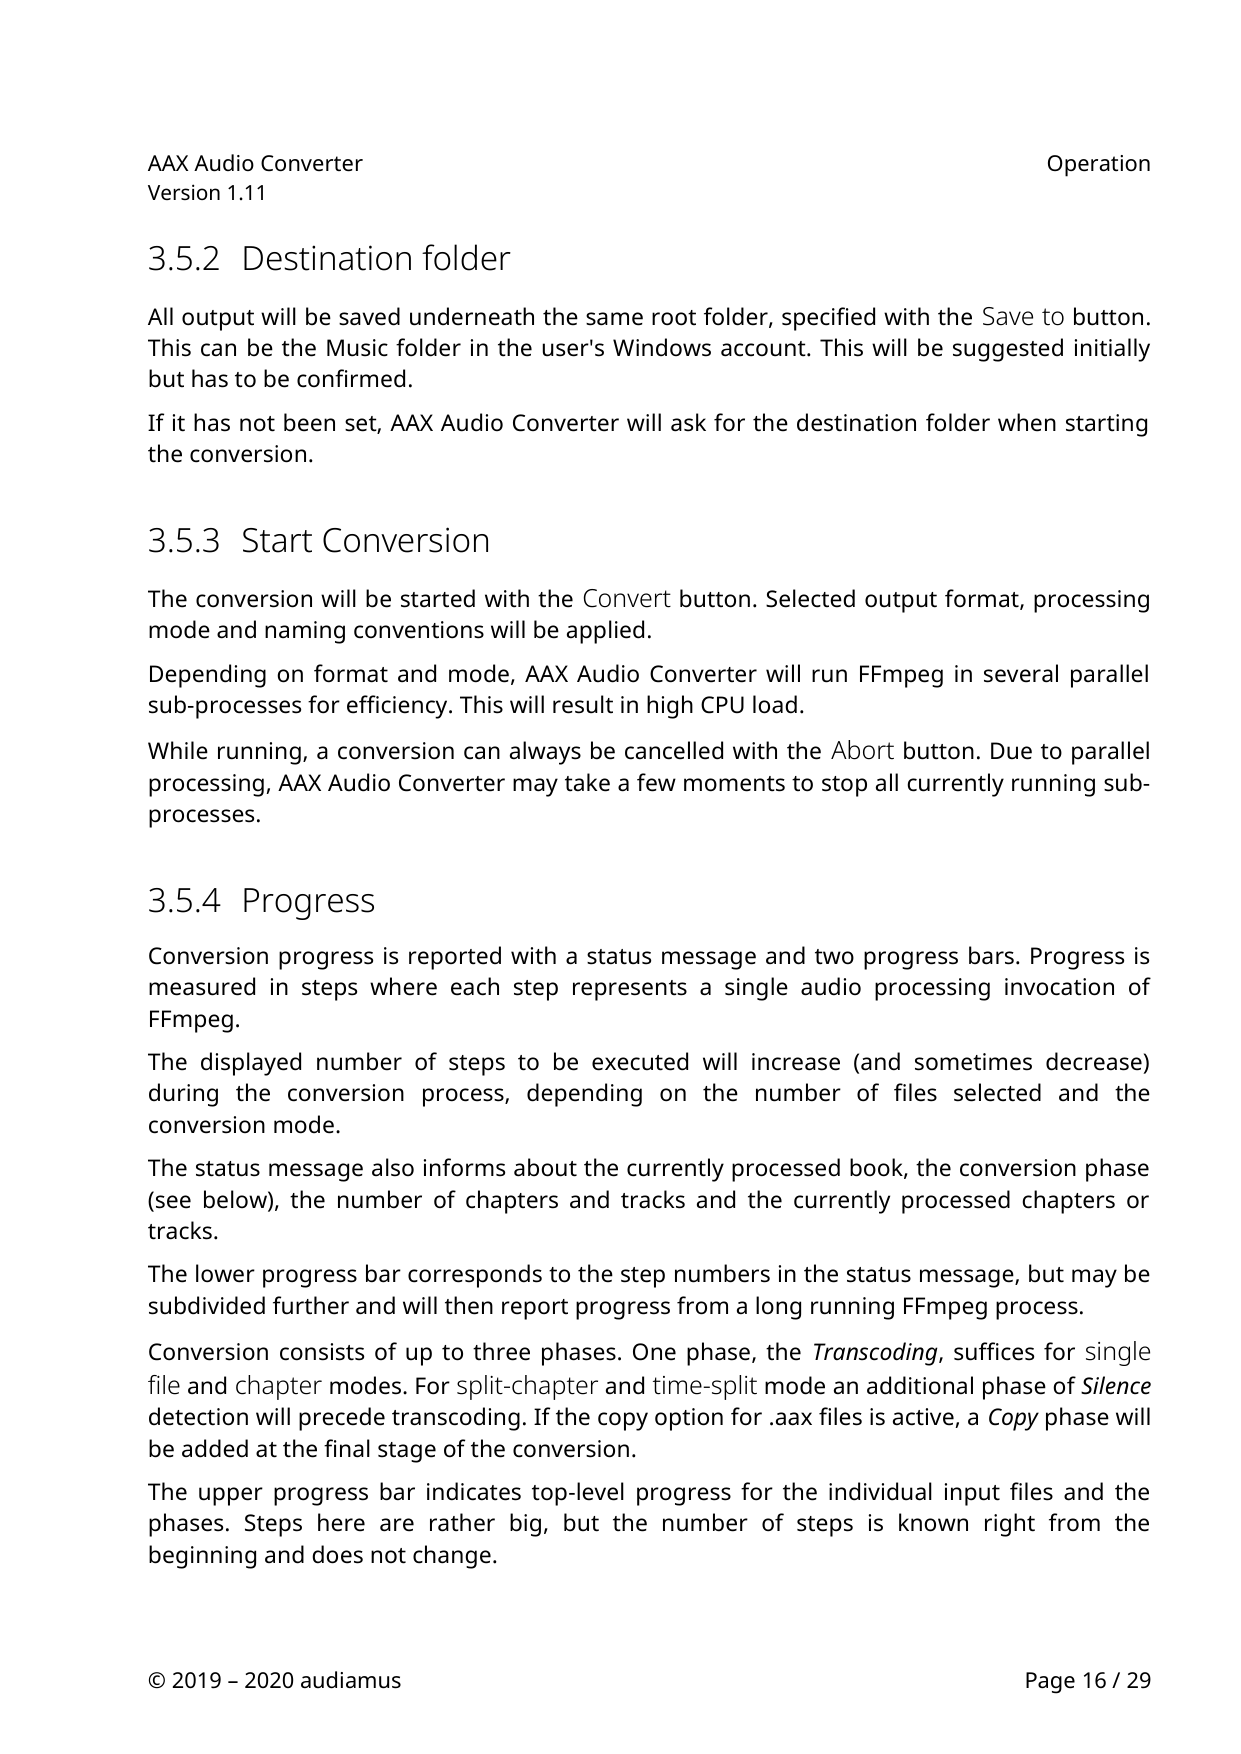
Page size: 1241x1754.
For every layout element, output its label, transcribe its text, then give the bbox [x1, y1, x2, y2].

text The lower progress bar corresponds to the step numbers in the status message, but may be subdivided further and will then report progress from a long running FFmpeg process. [148, 1258, 1152, 1321]
subtitle Start Conversion [148, 517, 1152, 563]
text The upper progress bar indicates top-level progress for the individual input files and the phases. Steps here are rather big, but the number of steps is known right from the beginning and does not change. [148, 1476, 1152, 1570]
text Conversion progress is reported with a status message and two progress bars. Progress is measured in steps where each step represents a single audio processing invocation of FFmpeg. [148, 940, 1152, 1034]
text Conversion consists of up to three phases. One phase, the Transcoding, suffices for single file and chapter modes. For split-chapter and time-split mode an additional phase of Silence detection will precede transcoding. If the copy option for .aax files is active, a Copy phase will be added at the final stage of the conversion. [148, 1333, 1152, 1464]
text If it has not been set, AAX Audio Converter will ask for the destination folder when starting the conversion. [148, 407, 1152, 469]
subtitle Progress [148, 877, 1152, 922]
text All output will be saved underneath the same root folder, specified with the Save to button. This can be the Music folder in the user's Windows account. This will be suggested initially but has to be confirmed. [148, 298, 1152, 395]
text The conversion will be started with the Convert button. Selected output format, processing mode and naming conventions will be applied. [148, 580, 1152, 646]
text Depending on format and mode, AAX Audio Converter will run FFmpeg in several parallel sub-processes for efficiency. This will result in high CPU load. [148, 658, 1152, 720]
text While running, a conversion can always be cancelled with the Abort button. Due to parallel processing, AAX Audio Converter may take a few moments to stop all currently running sub-processes. [148, 733, 1152, 829]
subtitle Destination folder [148, 235, 1152, 281]
text The displayed number of steps to be executed will increase (and sometimes decrease) during the conversion process, depending on the number of files selected and the conversion mode. [148, 1046, 1152, 1140]
text The status message also informs about the currently processed book, the conversion phase (see below), the number of chapters and tracks and the currently processed chapters or tracks. [148, 1152, 1152, 1246]
